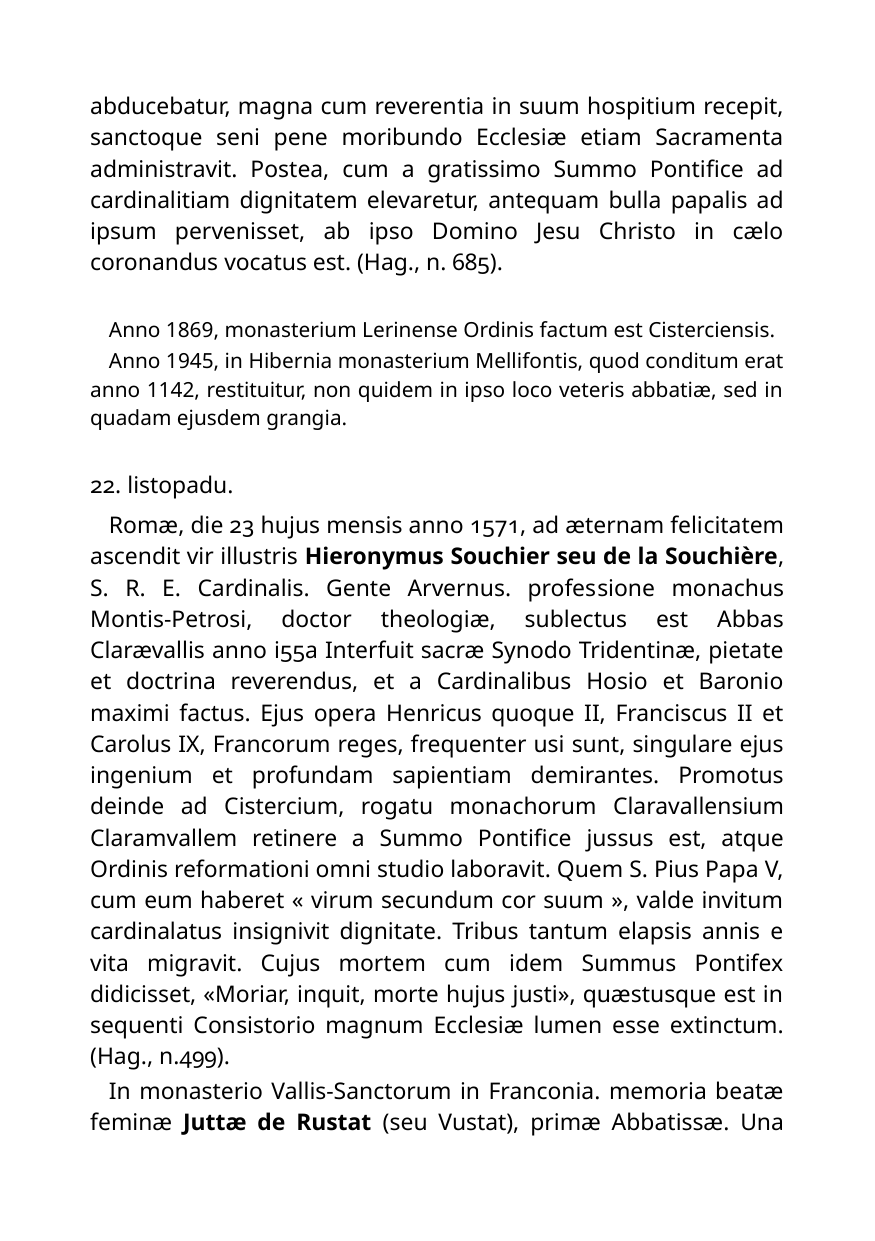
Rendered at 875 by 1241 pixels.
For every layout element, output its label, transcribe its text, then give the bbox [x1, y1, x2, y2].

text 22. listopadu. [90, 469, 784, 500]
text Anno 1945, in Hibernia monasterium Mellifontis, quod conditum erat anno 1142, restituitur, non quidem in ipso loco veteris abbatiæ, sed in quadam ejusdem grangia. [90, 346, 784, 432]
text In monasterio Vallis-Sanctorum in Franconia. memoria beatæ feminæ Juttæ de Rustat (seu Vustat), primæ Abbatissæ. Una [90, 1074, 784, 1137]
text Romæ, die 23 hujus mensis anno 1571, ad æternam feli­citatem ascendit vir illustris Hieronymus Souchier seu de la Souchière, S. R. E. Cardinalis. Gente Arvernus. profes­sione monachus Montis-Petrosi, doctor theologiæ, sublectus est Abbas Clarævallis anno i55a Interfuit sacræ Synodo Tridentinæ, pietate et doctrina reverendus, et a Cardinalibus Hosio et Baronio maximi factus. Ejus opera Henricus quoque II, Franciscus II et Carolus IX, Francorum reges, frequenter usi sunt, singulare ejus ingenium et profundam sapientiam demirantes. Promotus deinde ad Cistercium, rogatu mona­chorum Claravallensium Claramvallem retinere a Summo Pontifice jussus est, atque Ordinis reformationi omni studio laboravit. Quem S. Pius Papa V, cum eum haberet « virum secundum cor suum », valde invitum cardinalatus insignivit dignitate. Tribus tantum elapsis annis e vita migravit. Cujus mortem cum idem Summus Pontifex didicisset, «Moriar, inquit, morte hujus justi», quæstusque est in sequenti Con­sistorio magnum Ecclesiæ lumen esse extinctum. (Hag., n.499). [90, 509, 784, 1072]
text abducebatur, magna cum reveren­tia in suum hospitium recepit, sanctoque seni pene moribundo Ecclesiæ etiam Sacramenta administravit. Postea, cum a gratissimo Summo Pontifice ad cardinalitiam dignitatem elevaretur, antequam bulla papalis ad ipsum pervenisset, ab ipso Domino Jesu Christo in cælo coronandus vocatus est. (Hag., n. 685). [90, 90, 784, 277]
text Anno 1869, monasterium Lerinense Ordinis factum est Cisterciensis. [90, 315, 784, 343]
